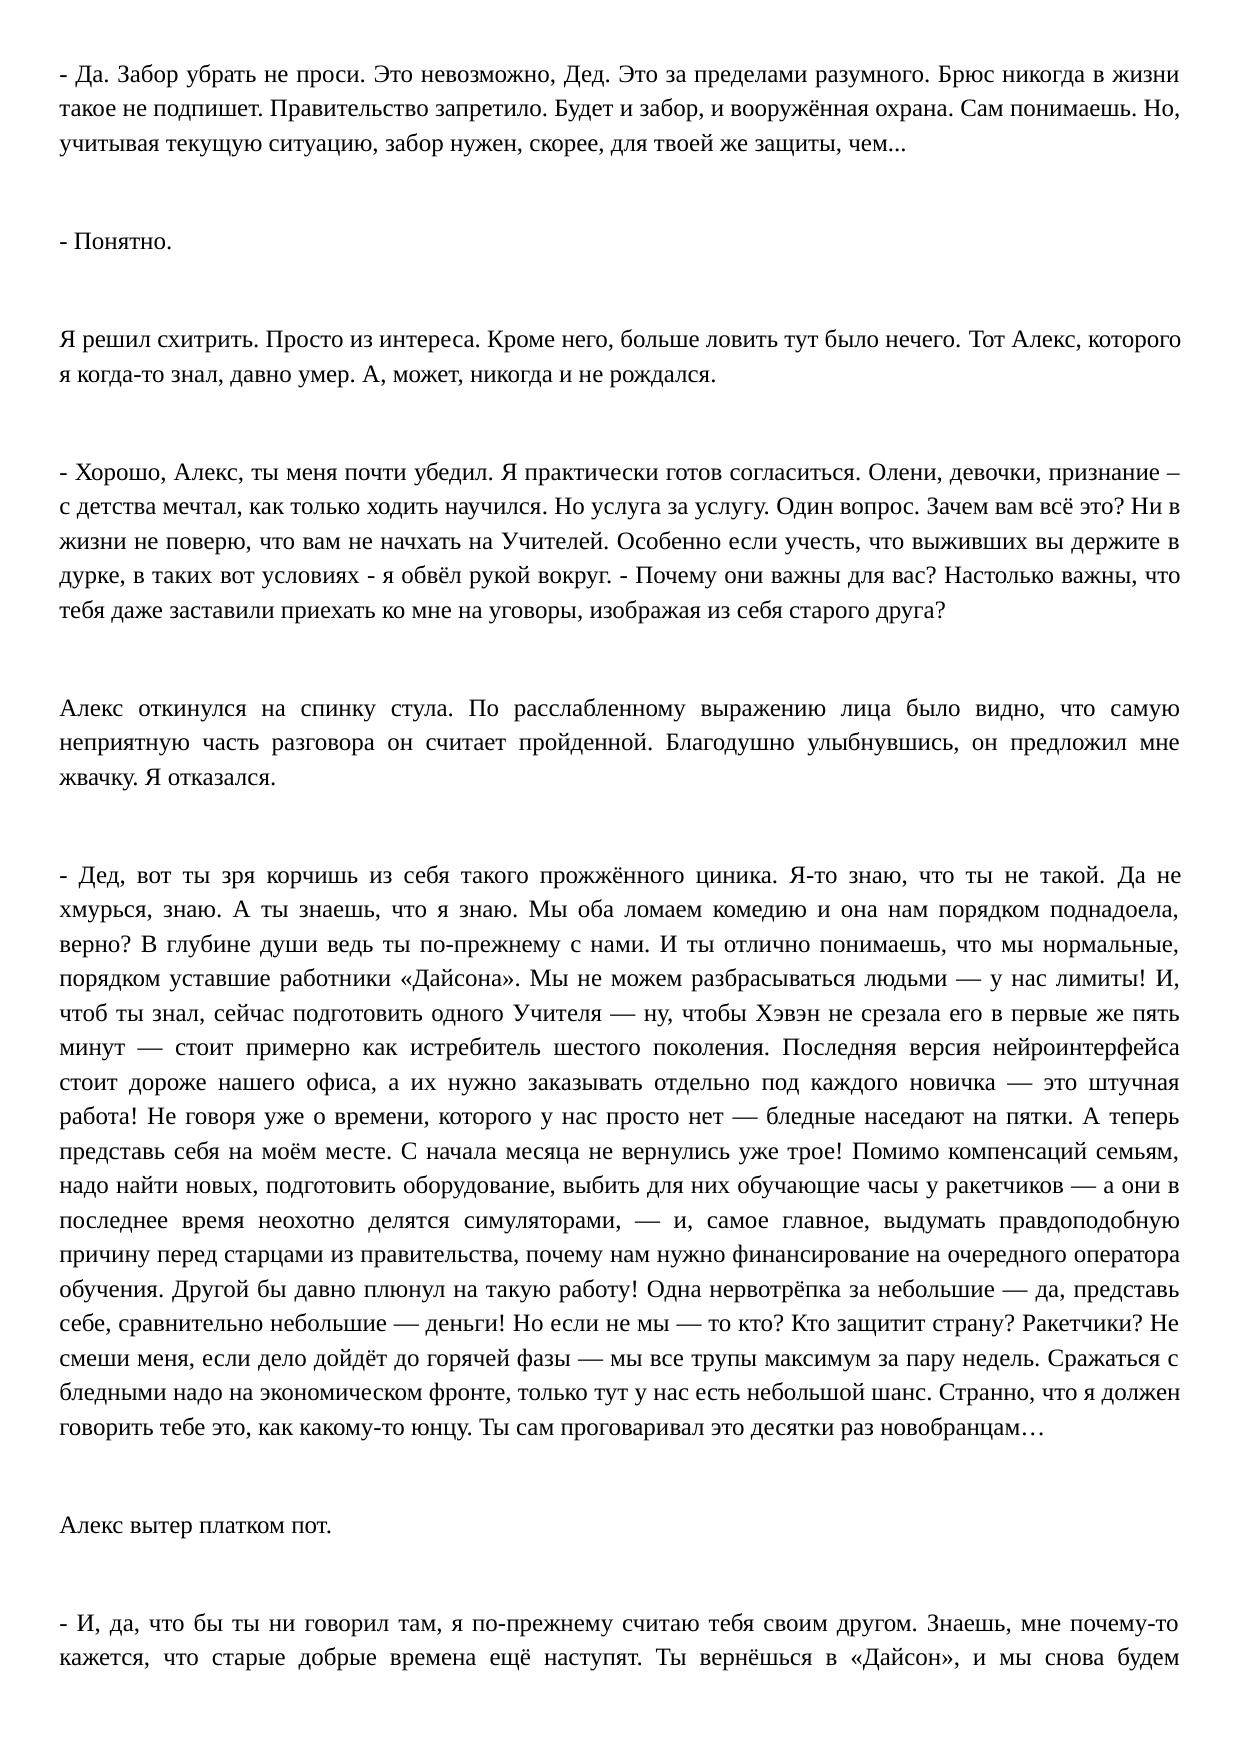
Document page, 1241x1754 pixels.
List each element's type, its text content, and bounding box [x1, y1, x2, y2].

text - И, да, что бы ты ни говорил там, я по-прежнему считаю тебя своим другом. Знаешь, мне почему-то кажется, что старые добрые времена ещё наступят. Ты вернёшься в «Дайсон», и мы снова будем [59, 1608, 1181, 1671]
text - Хорошо, Алекс, ты меня почти убедил. Я практически готов согласиться. Олени, девочки, признание – с детства мечтал, как только ходить научился. Но услуга за услугу. Один вопрос. Зачем вам всё это? Ни в жизни не поверю, что вам не начхать на Учителей. Особенно если учесть, что выживших вы держите в дурке, в таких вот условиях - я обвёл рукой вокруг. - Почему они важны для вас? Настолько важны, что тебя даже заставили приехать ко мне на уговоры, изображая из себя старого друга? [59, 457, 1181, 623]
text Алекс вытер платком пот. [59, 1510, 1181, 1538]
text - Понятно. [59, 226, 1181, 255]
text - Да. Забор убрать не проси. Это невозможно, Дед. Это за пределами разумного. Брюс никогда в жизни такое не подпишет. Правительство запретило. Будет и забор, и вооружённая охрана. Сам понимаешь. Но, учитывая текущую ситуацию, забор нужен, скорее, для твоей же защиты, чем... [59, 59, 1181, 157]
text - Дед, вот ты зря корчишь из себя такого прожжённого циника. Я-то знаю, что ты не такой. Да не хмурься, знаю. А ты знаешь, что я знаю. Мы оба ломаем комедию и она нам порядком поднадоела, верно? В глубине души ведь ты по-прежнему с нами. И ты отлично понимаешь, что мы нормальные, порядком уставшие работники «Дайсона». Мы не можем разбрасываться людьми — у нас лимиты! И, чтоб ты знал, сейчас подготовить одного Учителя — ну, чтобы Хэвэн не срезала его в первые же пять минут — стоит примерно как истребитель шестого поколения. Последняя версия нейроинтерфейса стоит дороже нашего офиса, а их нужно заказывать отдельно под каждого новичка — это штучная работа! Не говоря уже о времени, которого у нас просто нет — бледные наседают на пятки. А теперь представь себя на моём месте. С начала месяца не вернулись уже трое! Помимо компенсаций семьям, надо найти новых, подготовить оборудование, выбить для них обучающие часы у ракетчиков — а они в последнее время неохотно делятся симуляторами, — и, самое главное, выдумать правдоподобную причину перед старцами из правительства, почему нам нужно финансирование на очередного оператора обучения. Другой бы давно плюнул на такую работу! Одна нервотрёпка за небольшие — да, представь себе, сравнительно небольшие — деньги! Но если не мы — то кто? Кто защитит страну? Ракетчики? Не смеши меня, если дело дойдёт до горячей фазы — мы все трупы максимум за пару недель. Сражаться с бледными надо на экономическом фронте, только тут у нас есть небольшой шанс. Странно, что я должен говорить тебе это, как какому-то юнцу. Ты сам проговаривал это десятки раз новобранцам… [59, 860, 1181, 1440]
text Я решил схитрить. Просто из интереса. Кроме него, больше ловить тут было нечего. Тот Алекс, которого я когда-то знал, давно умер. А, может, никогда и не рождался. [59, 324, 1181, 387]
text Алекс откинулся на спинку стула. По расслабленному выражению лица было видно, что самую неприятную часть разговора он считает пройденной. Благодушно улыбнувшись, он предложил мне жвачку. Я отказался. [59, 693, 1181, 791]
